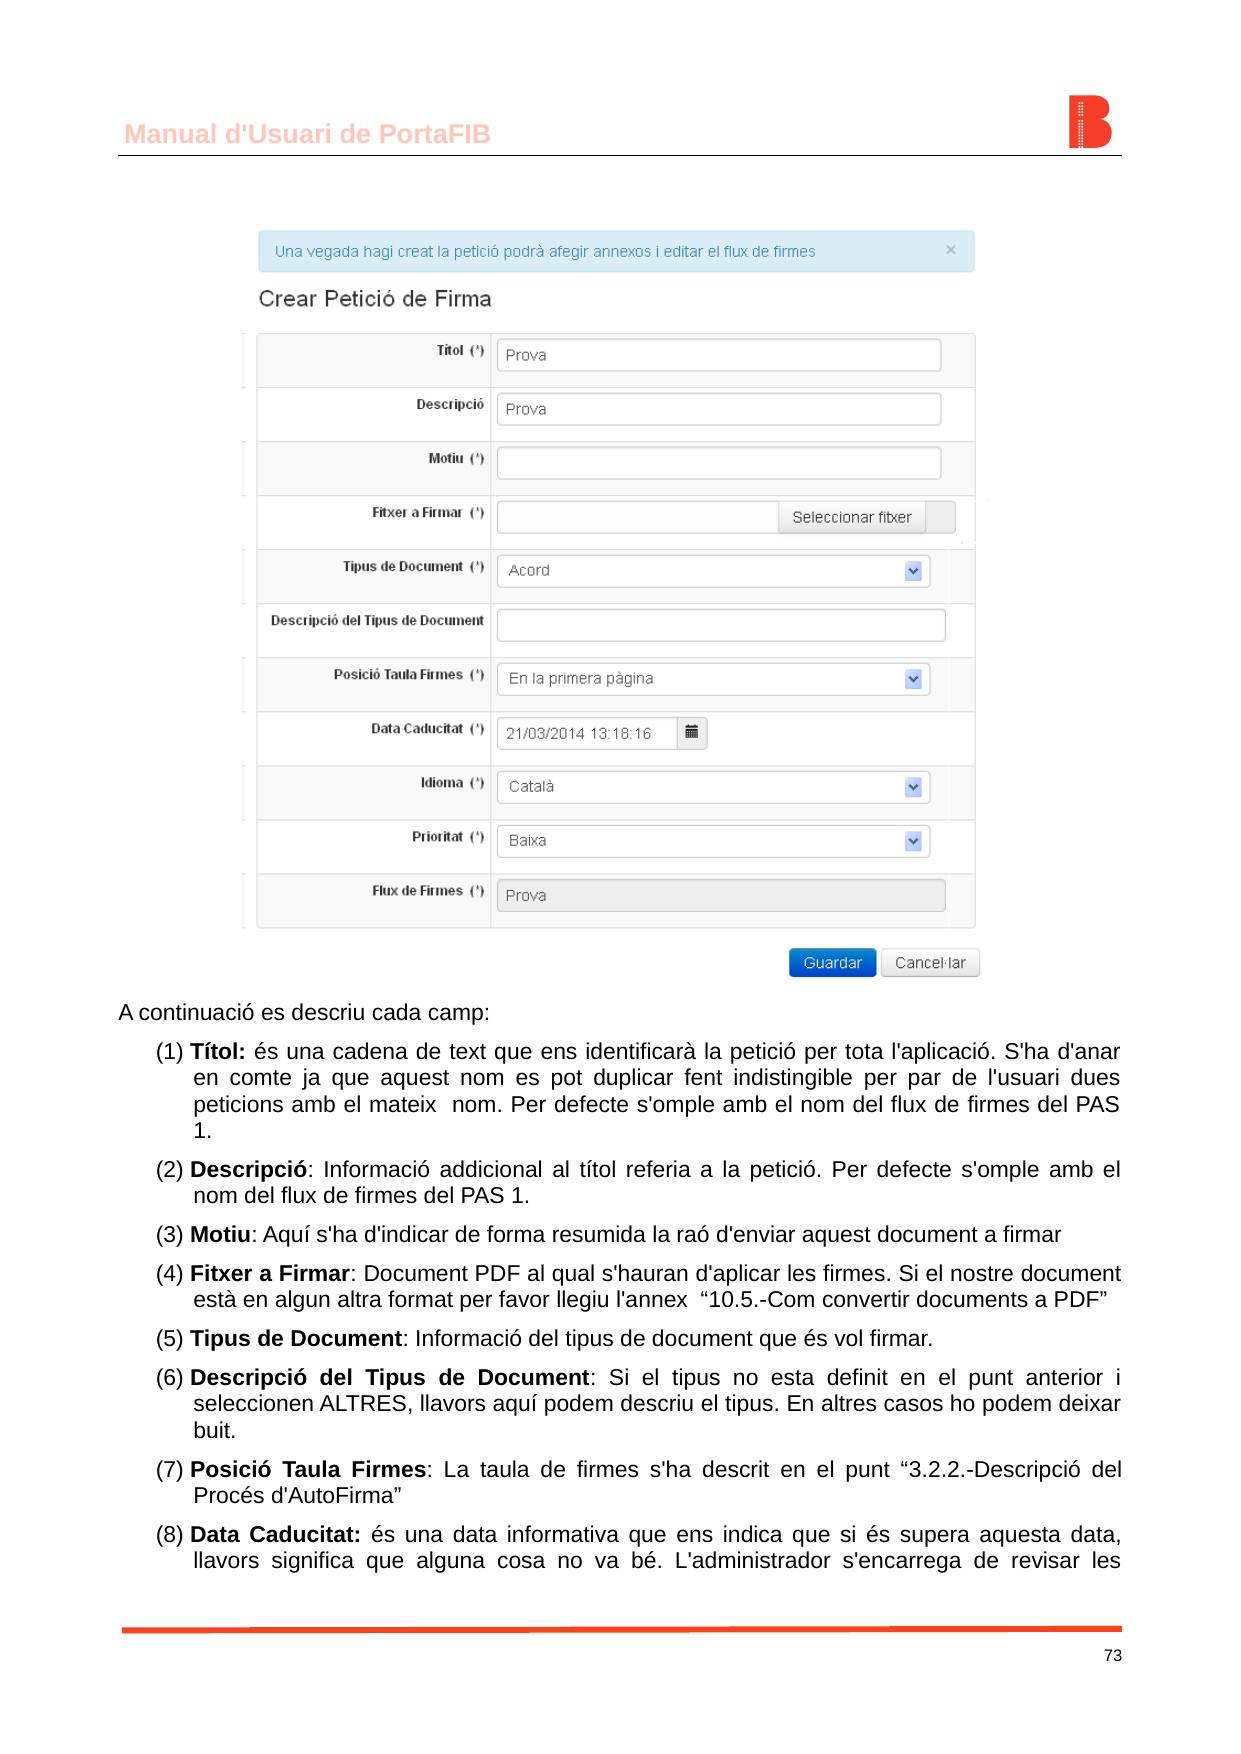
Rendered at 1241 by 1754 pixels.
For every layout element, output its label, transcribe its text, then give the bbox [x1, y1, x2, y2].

list Posició Taula Firmes: La taula de firmes s'ha descrit en el punt “3.2.2.-Descripció del Procés d'AutoFirma” [156, 1456, 1122, 1508]
picture [1063, 94, 1117, 150]
list Motiu: Aquí s'ha d'indicar de forma resumida la raó d'enviar aquest document a firmar [156, 1221, 1122, 1247]
text A continuació es descriu cada camp: [118, 999, 1122, 1025]
list Tipus de Document: Informació del tipus de document que és vol firmar. [156, 1325, 1122, 1351]
list Descripció: Informació addicional al títol referia a la petició. Per defecte s'omple amb el nom del flux de firmes del PAS 1. [156, 1156, 1122, 1208]
list Fitxer a Firmar: Document PDF al qual s'hauran d'aplicar les firmes. Si el nostre document està en algun altra format per favor llegiu l'annex “10.5.-Com convertir documents a PDF” [156, 1260, 1122, 1313]
picture [241, 215, 999, 987]
list Títol: és una cadena de text que ens identificarà la petició per tota l'aplicació. S'ha d'anar en comte ja que aquest nom es pot duplicar fent indistingible per par de l'usuari dues peticions amb el mateix nom. Per defecte s'omple amb el nom del flux de firmes del PAS 1. [156, 1038, 1122, 1143]
list Descripció del Tipus de Document: Si el tipus no esta definit en el punt anterior i seleccionen ALTRES, llavors aquí podem descriu el tipus. En altres casos ho podem deixar buit. [156, 1364, 1122, 1443]
list Data Caducitat: és una data informativa que ens indica que si és supera aquesta data, llavors significa que alguna cosa no va bé. L'administrador s'encarrega de revisar les [156, 1521, 1122, 1573]
